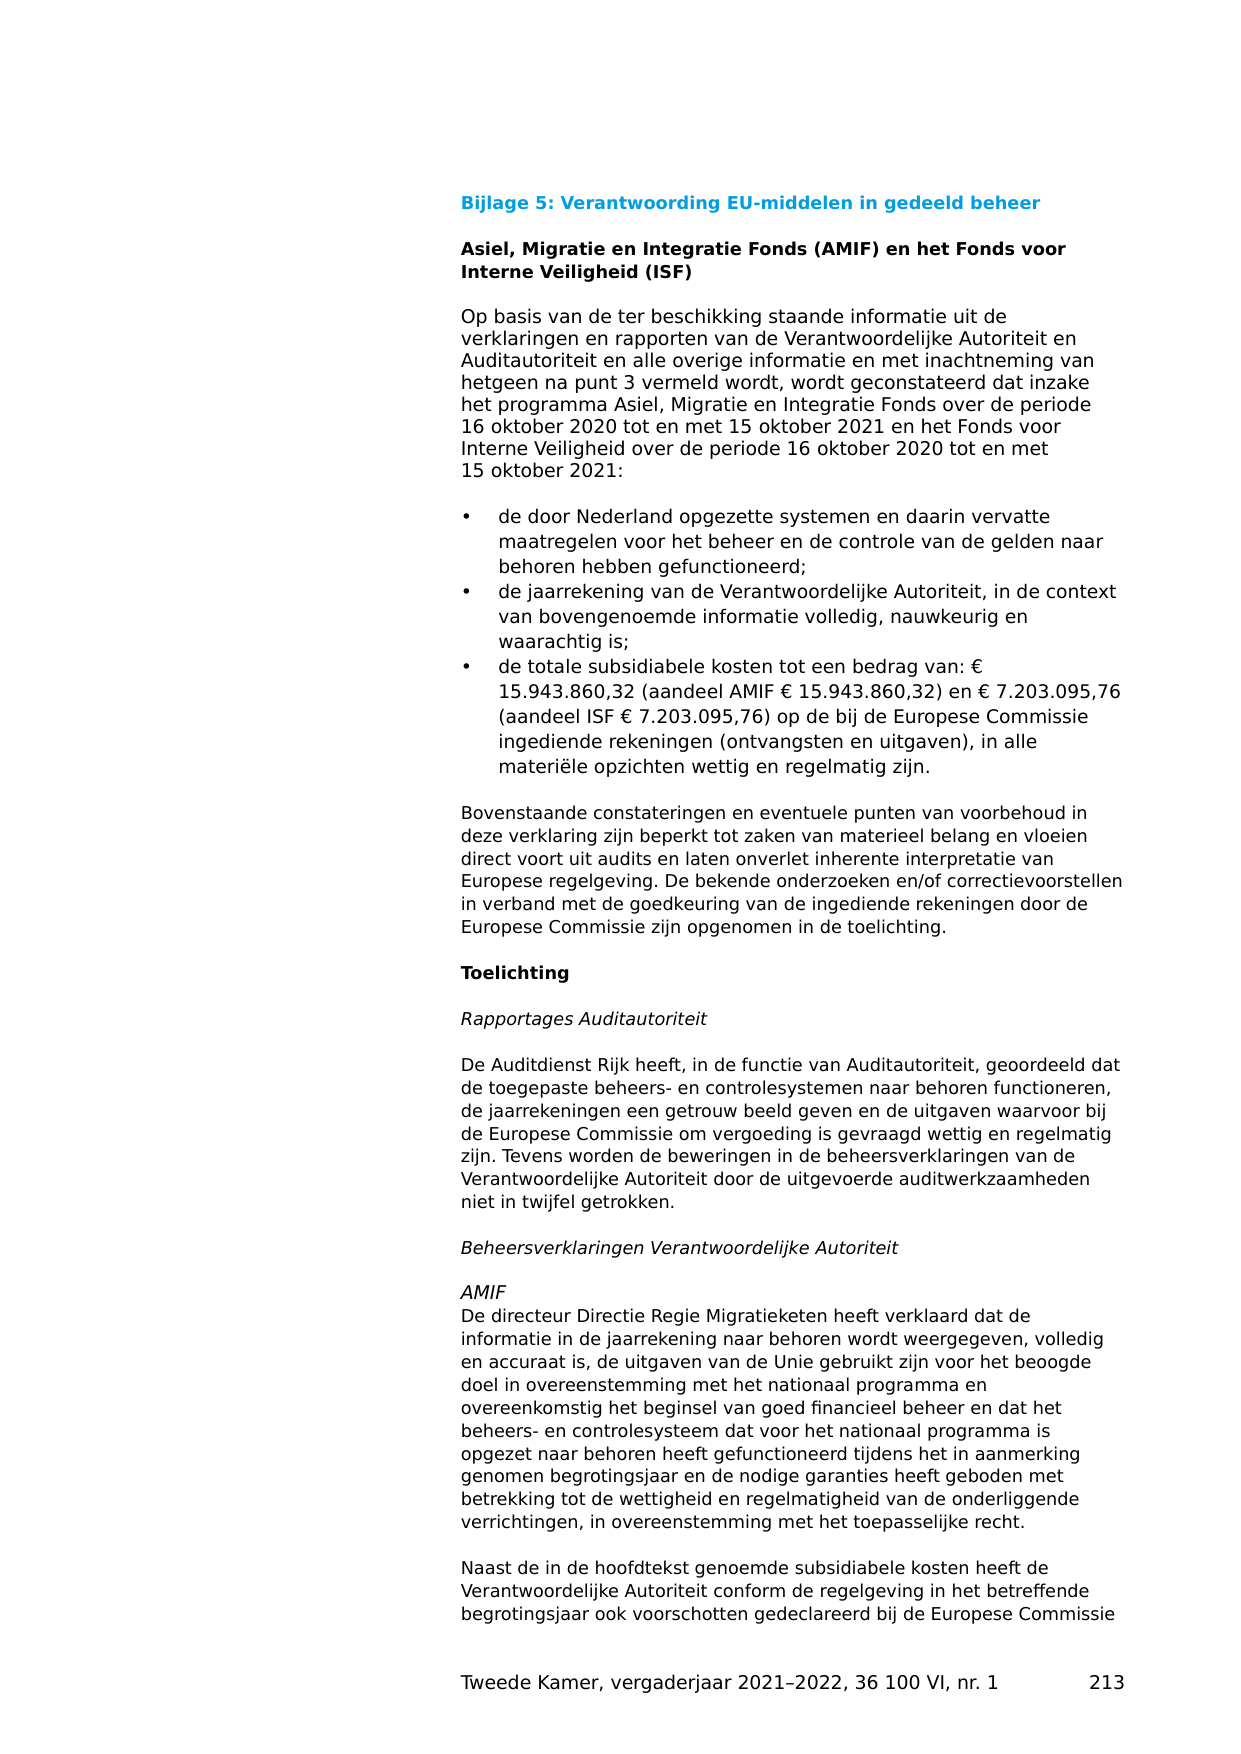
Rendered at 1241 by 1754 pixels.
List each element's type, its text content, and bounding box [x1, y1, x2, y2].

text De Auditdienst Rijk heeft, in de functie van Auditautoriteit, geoordeeld dat de toegepaste beheers- en controlesystemen naar behoren functioneren, de jaarrekeningen een getrouw beeld geven en de uitgaven waarvoor bij de Europese Commissie om vergoeding is gevraagd wettig en regelmatig zijn. Tevens worden de beweringen in de beheersverklaringen van de Verantwoordelijke Autoriteit door de uitgevoerde auditwerkzaamheden niet in twijfel getrokken. [461, 1053, 1125, 1213]
list de jaarrekening van de Verantwoordelijke Autoriteit, in de context van bovengenoemde informatie volledig, nauwkeurig en waarachtig is; [461, 579, 1125, 654]
text Bovenstaande constateringen en eventuele punten van voorbehoud in deze verklaring zijn beperkt tot zaken van materieel belang en vloeien direct voort uit audits en laten onverlet inherente interpretatie van Europese regelgeving. De bekende onderzoeken en/of correctievoorstellen in verband met de goedkeuring van de ingediende rekeningen door de Europese Commissie zijn opgenomen in de toelichting. [461, 801, 1125, 938]
text Naast de in de hoofdtekst genoemde subsidiabele kosten heeft de Verantwoordelijke Autoriteit conform de regelgeving in het betreffende begrotingsjaar ook voorschotten gedeclareerd bij de Europese Commissie [461, 1556, 1125, 1625]
text Op basis van de ter beschikking staande informatie uit de verklaringen en rapporten van de Verantwoordelijke Autoriteit en Auditautoriteit en alle overige informatie en met inachtneming van hetgeen na punt 3 vermeld wordt, wordt geconstateerd dat inzake het programma Asiel, Migratie en Integratie Fonds over de periode 16 oktober 2020 tot en met 15 oktober 2021 en het Fonds voor Interne Veiligheid over de periode 16 oktober 2020 tot en met 15 oktober 2021: [461, 306, 1125, 504]
text Toelichting [461, 961, 1125, 984]
title Bijlage 5: Verantwoording EU-middelen in gedeeld beheer [461, 191, 1125, 214]
list de totale subsidiabele kosten tot een bedrag van: € 15.943.860,32 (aandeel AMIF € 15.943.860,32) en € 7.203.095,76 (aandeel ISF € 7.203.095,76) op de bij de Europese Commissie ingediende rekeningen (ontvangsten en uitgaven), in alle materiële opzichten wettig en regelmatig zijn. [461, 654, 1125, 779]
text AMIF [461, 1282, 1125, 1304]
text Rapportages Auditautoriteit [461, 1007, 1125, 1030]
text Beheersverklaringen Verantwoordelijke Autoriteit [461, 1236, 1125, 1259]
text De directeur Directie Regie Migratieketen heeft verklaard dat de informatie in de jaarrekening naar behoren wordt weergegeven, volledig en accuraat is, de uitgaven van de Unie gebruikt zijn voor het beoogde doel in overeenstemming met het nationaal programma en overeenkomstig het beginsel van goed financieel beheer en dat het beheers- en controlesysteem dat voor het nationaal programma is opgezet naar behoren heeft gefunctioneerd tijdens het in aanmerking genomen begrotingsjaar en de nodige garanties heeft geboden met betrekking tot de wettigheid en regelmatigheid van de onderliggende verrichtingen, in overeenstemming met het toepasselijke recht. [461, 1304, 1125, 1533]
list de door Nederland opgezette systemen en daarin vervatte maatregelen voor het beheer en de controle van de gelden naar behoren hebben gefunctioneerd; [461, 504, 1125, 579]
text Asiel, Migratie en Integratie Fonds (AMIF) en het Fonds voor Interne Veiligheid (ISF) [461, 237, 1125, 283]
